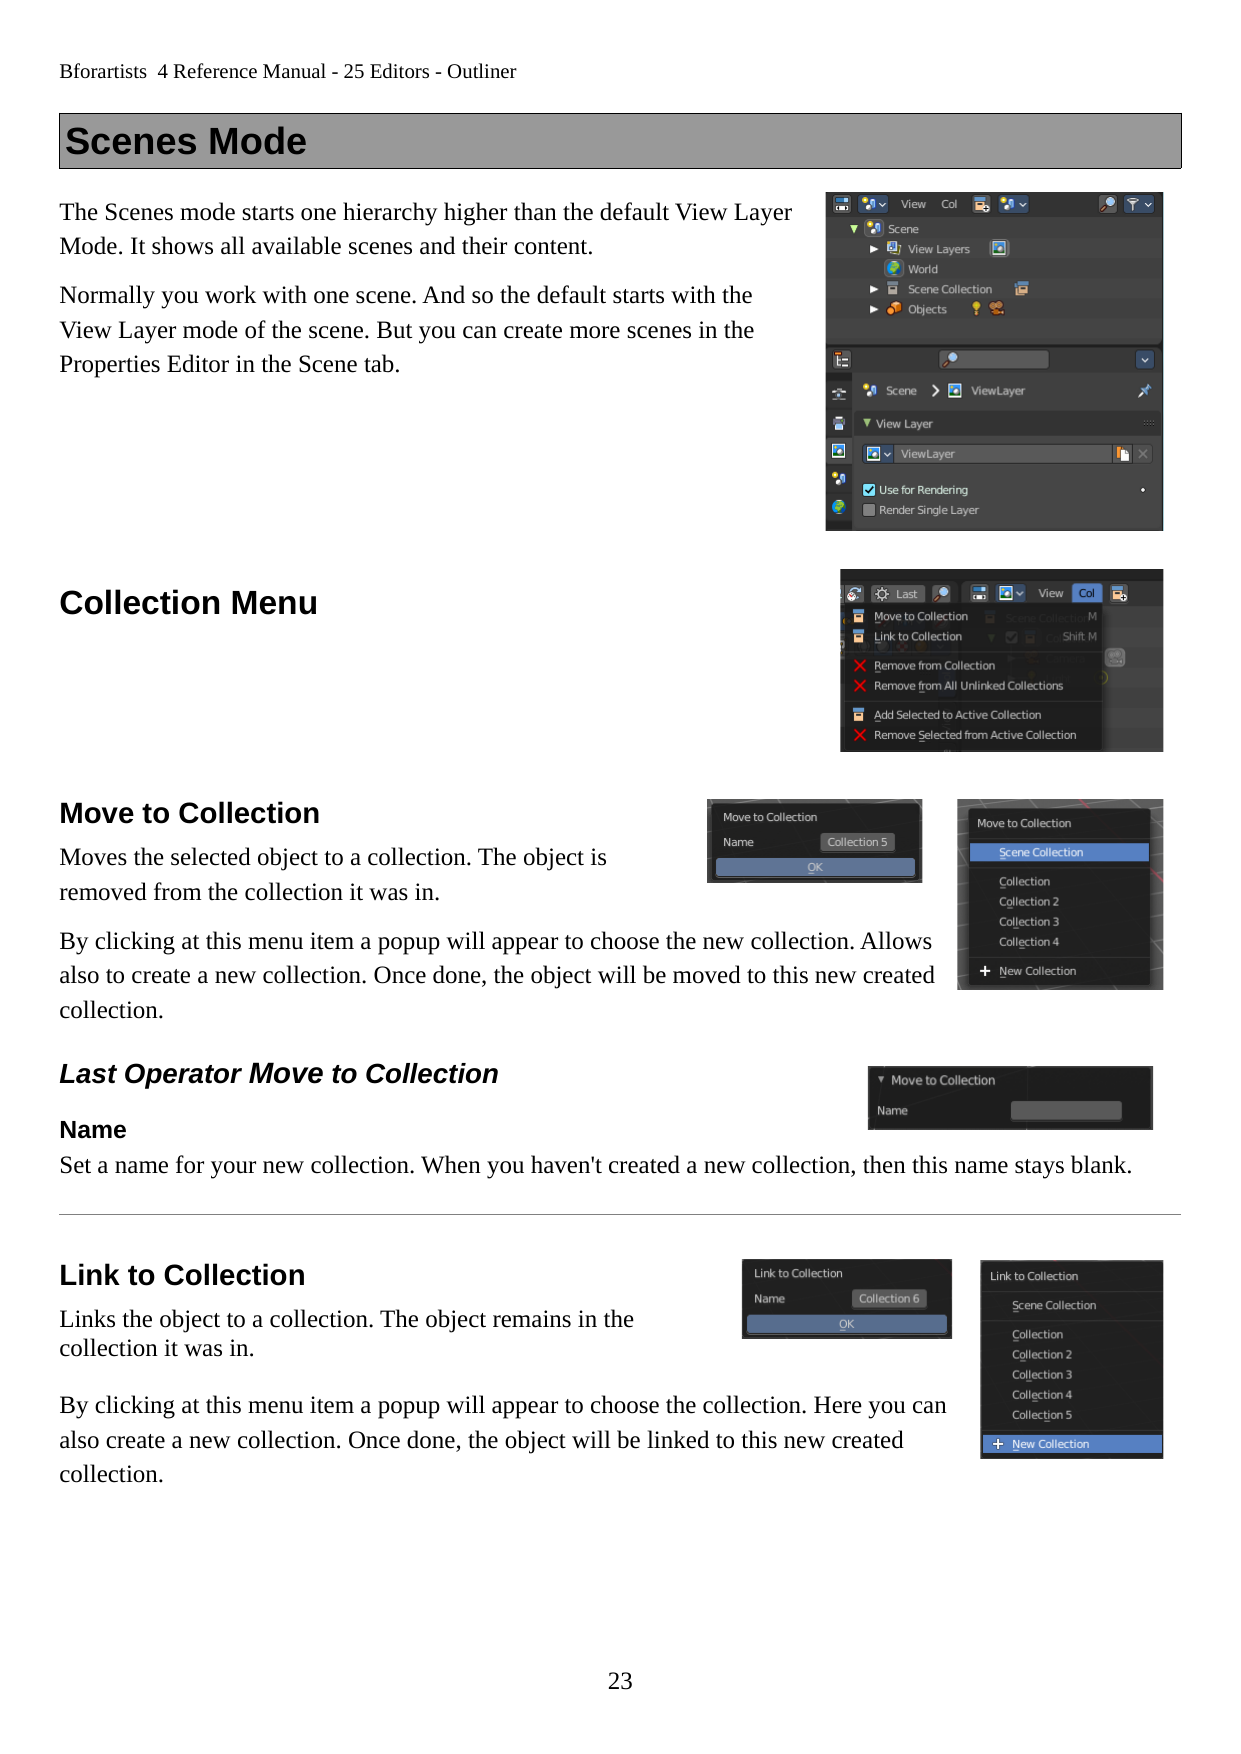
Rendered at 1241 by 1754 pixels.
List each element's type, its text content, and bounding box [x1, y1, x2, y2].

picture [840, 569, 1164, 752]
picture [957, 799, 1164, 990]
picture [867, 1066, 1154, 1130]
subtitle Collection Menu [59, 583, 840, 622]
picture [980, 1260, 1164, 1459]
subtitle Move to Collection [59, 796, 1181, 830]
picture [741, 1259, 953, 1339]
text By clicking at this menu item a popup will appear to choose the new collection. Allows also to create a new collection. Once done, the object will be moved to this new created collection. [59, 926, 1181, 1023]
subtitle [1164, 583, 1181, 622]
picture [825, 192, 1164, 531]
text Set a name for your new collection. When you haven't created a new collection, then this name stays blank. [59, 1150, 1181, 1179]
subtitle Name [59, 1115, 1181, 1144]
text By clicking at this menu item a popup will appear to choose the collection. Here you can also create a new collection. Once done, the object will be linked to this new created collection. [59, 1390, 1181, 1488]
text Normally you work with one scene. And so the default starts with the View Layer mode of the scene. But you can create more scenes in the Properties Editor in the Scene tab. [59, 280, 825, 378]
subtitle Link to Collection [59, 1258, 1181, 1291]
subtitle Last Operator Move to Collection [59, 1056, 1181, 1090]
picture [707, 799, 923, 883]
table_header Scenes Mode [60, 114, 1181, 168]
text The Scenes mode starts one hierarchy higher than the default View Layer Mode. It shows all available scenes and their content. [59, 197, 825, 260]
text Links the object to a collection. The object remains in the collection it was in. [59, 1304, 980, 1361]
text Moves the selected object to a collection. The object is removed from the collection it was in. [59, 842, 957, 906]
